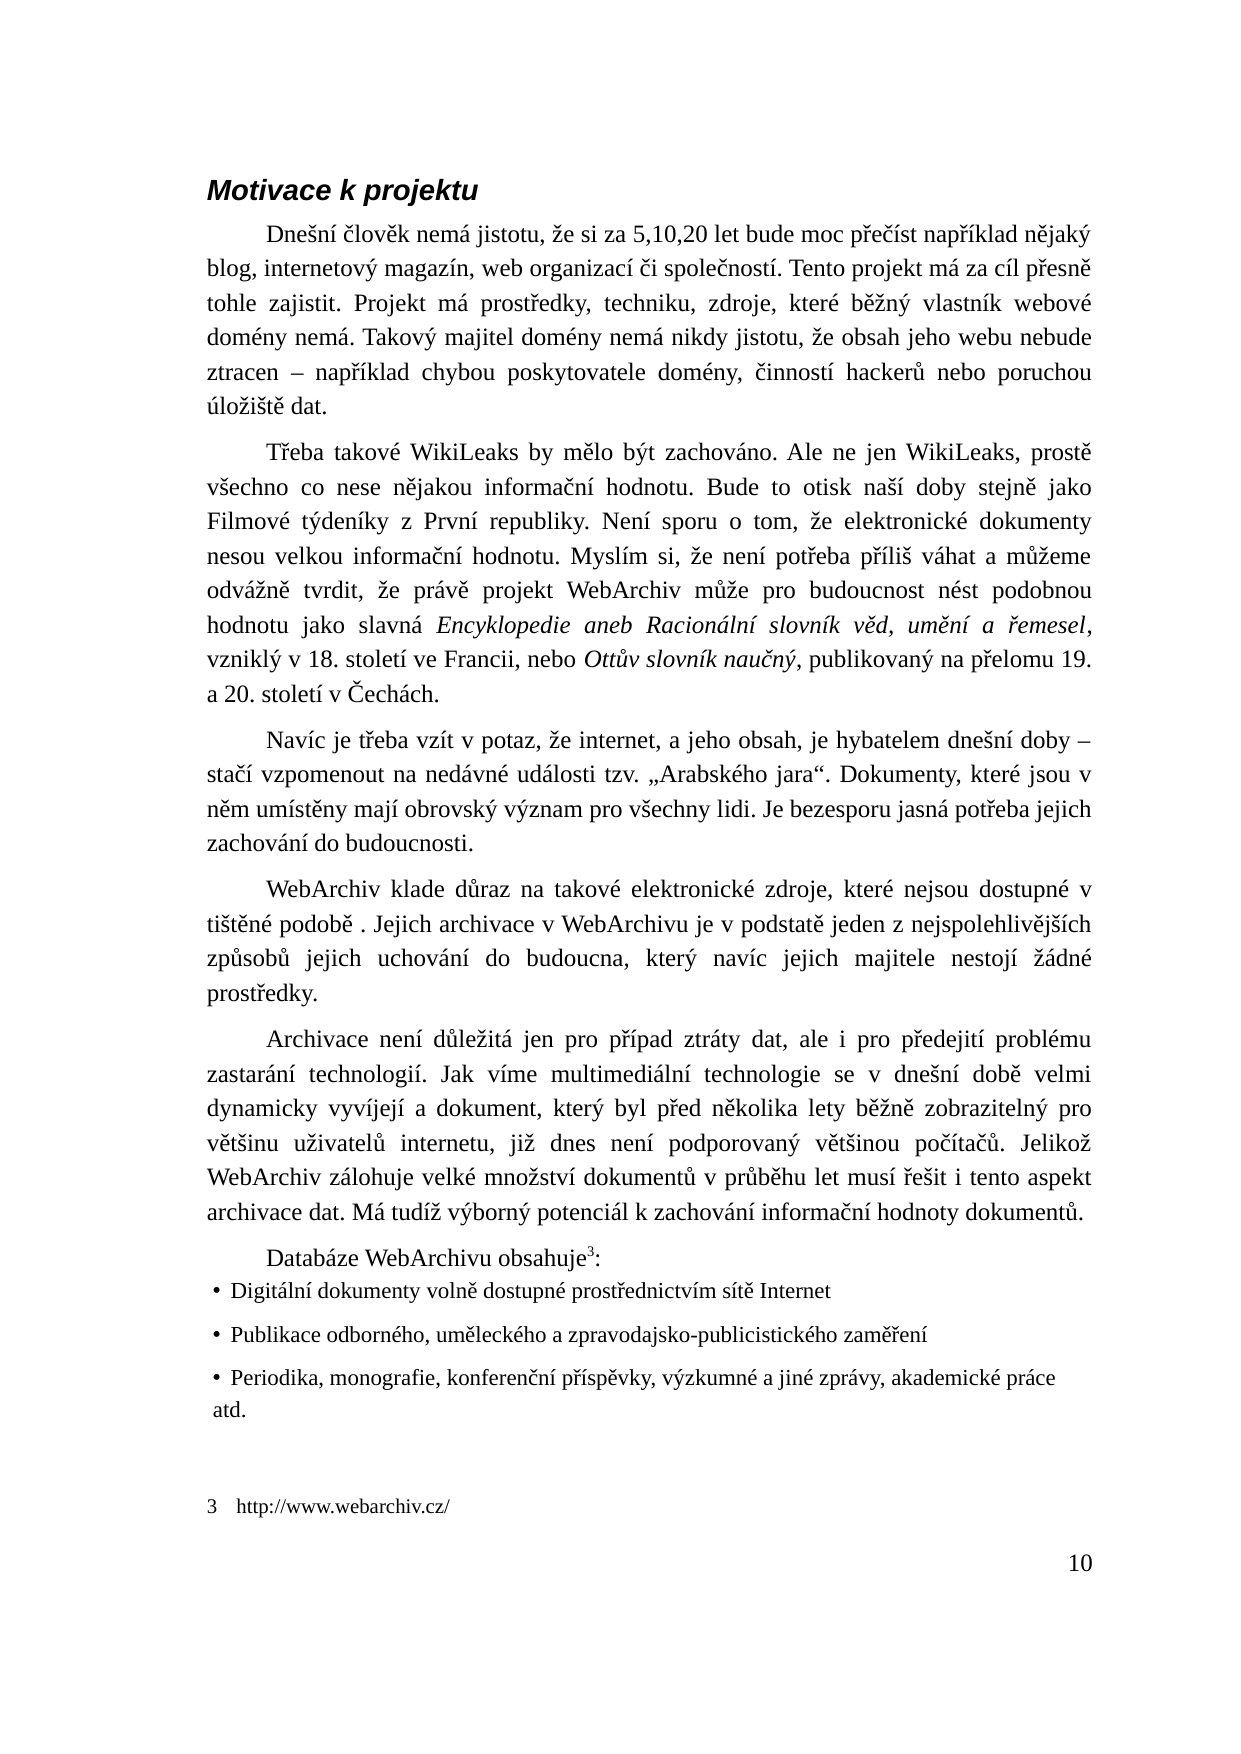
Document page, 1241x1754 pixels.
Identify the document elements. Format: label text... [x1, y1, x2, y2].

list Periodika, monografie, konferenční příspěvky, výzkumné a jiné zprávy, akademické práce atd. [213, 1364, 1093, 1422]
text Databáze WebArchivu obsahuje: [207, 1243, 1093, 1272]
list Digitální dokumenty volně dostupné prostřednictvím sítě Internet [213, 1278, 1093, 1304]
list Publikace odborného, uměleckého a zpravodajsko-publicistického zaměření [213, 1321, 1093, 1347]
text Navíc je třeba vzít v potaz, že internet, a jeho obsah, je hybatelem dnešní doby – stačí vzpomenout na nedávné události tzv. „Arabského jara“. Dokumenty, které jsou v něm umístěny mají obrovský význam pro všechny lidi. Je bezesporu jasná potřeba jejich zachování do budoucnosti. [207, 725, 1093, 857]
text http://www.webarchiv.cz/ [207, 1494, 1093, 1518]
text Archivace není důležitá jen pro případ ztráty dat, ale i pro předejití problému zastarání technologií. Jak víme multimediální technologie se v dnešní době velmi dynamicky vyvíjejí a dokument, který byl před několika lety běžně zobrazitelný pro většinu uživatelů internetu, již dnes není podporovaný většinou počítačů. Jelikož WebArchiv zálohuje velké množství dokumentů v průběhu let musí řešit i tento aspekt archivace dat. Má tudíž výborný potenciál k zachování informační hodnoty dokumentů. [207, 1024, 1093, 1225]
text WebArchiv klade důraz na takové elektronické zdroje, které nejsou dostupné v tištěné podobě . Jejich archivace v WebArchivu je v podstatě jeden z nejspolehlivějších způsobů jejich uchování do budoucna, který navíc jejich majitele nestojí žádné prostředky. [207, 874, 1093, 1007]
text Dnešní člověk nemá jistotu, že si za 5,10,20 let bude moc přečíst například nějaký blog, internetový magazín, web organizací či společností. Tento projekt má za cíl přesně tohle zajistit. Projekt má prostředky, techniku, zdroje, které běžný vlastník webové domény nemá. Takový majitel domény nemá nikdy jistotu, že obsah jeho webu nebude ztracen – například chybou poskytovatele domény, činností hackerů nebo poruchou úložiště dat. [207, 219, 1093, 420]
text Třeba takové WikiLeaks by mělo být zachováno. Ale ne jen WikiLeaks, prostě všechno co nese nějakou informační hodnotu. Bude to otisk naší doby stejně jako Filmové týdeníky z První republiky. Není sporu o tom, že elektronické dokumenty nesou velkou informační hodnotu. Myslím si, že není potřeba příliš váhat a můžeme odvážně tvrdit, že právě projekt WebArchiv může pro budoucnost nést podobnou hodnotu jako slavná Encyklopedie aneb Racionální slovník věd, umění a řemesel, vzniklý v 18. století ve Francii, nebo Ottův slovník naučný, publikovaný na přelomu 19. a 20. století v Čechách. [207, 437, 1093, 707]
subtitle Motivace k projektu [207, 173, 1093, 206]
